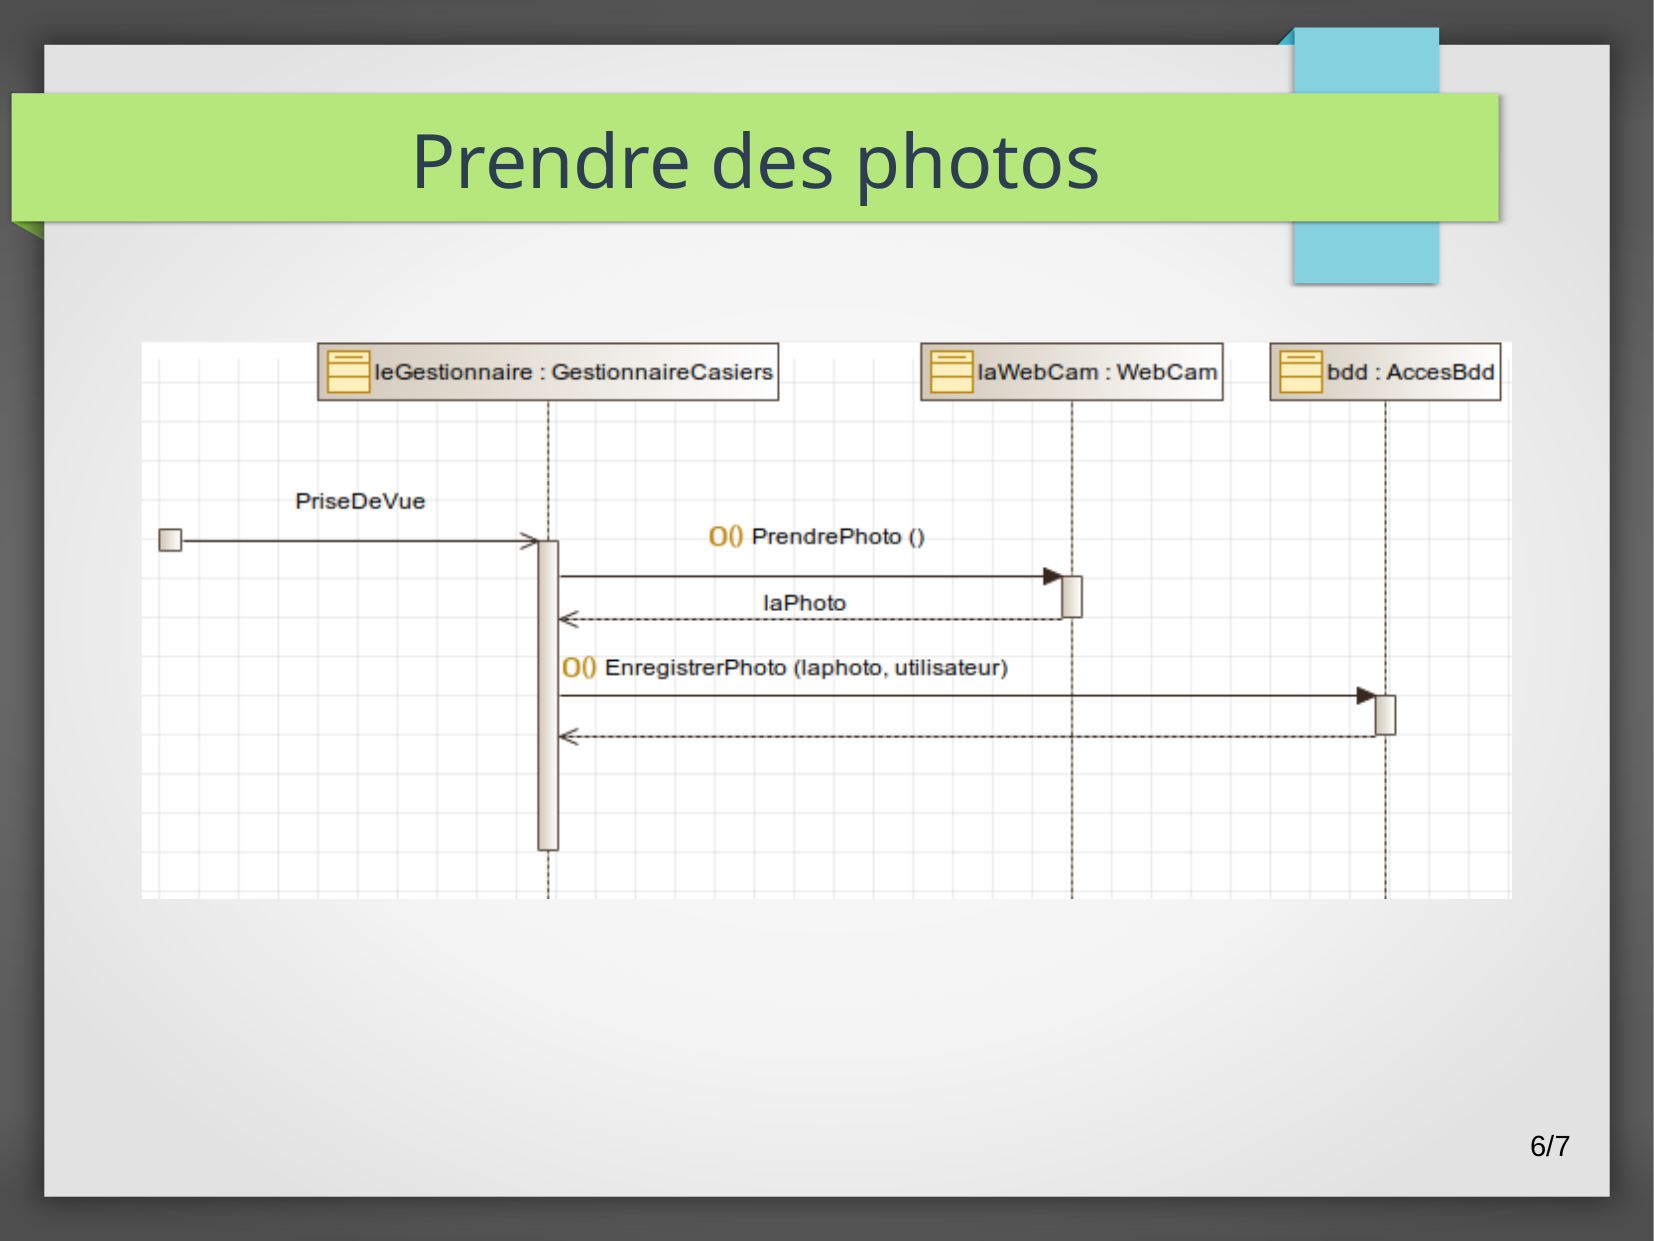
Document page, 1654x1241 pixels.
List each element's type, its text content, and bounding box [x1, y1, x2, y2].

picture [0, 0, 1654, 1241]
title Prendre des photos [11, 94, 1501, 225]
